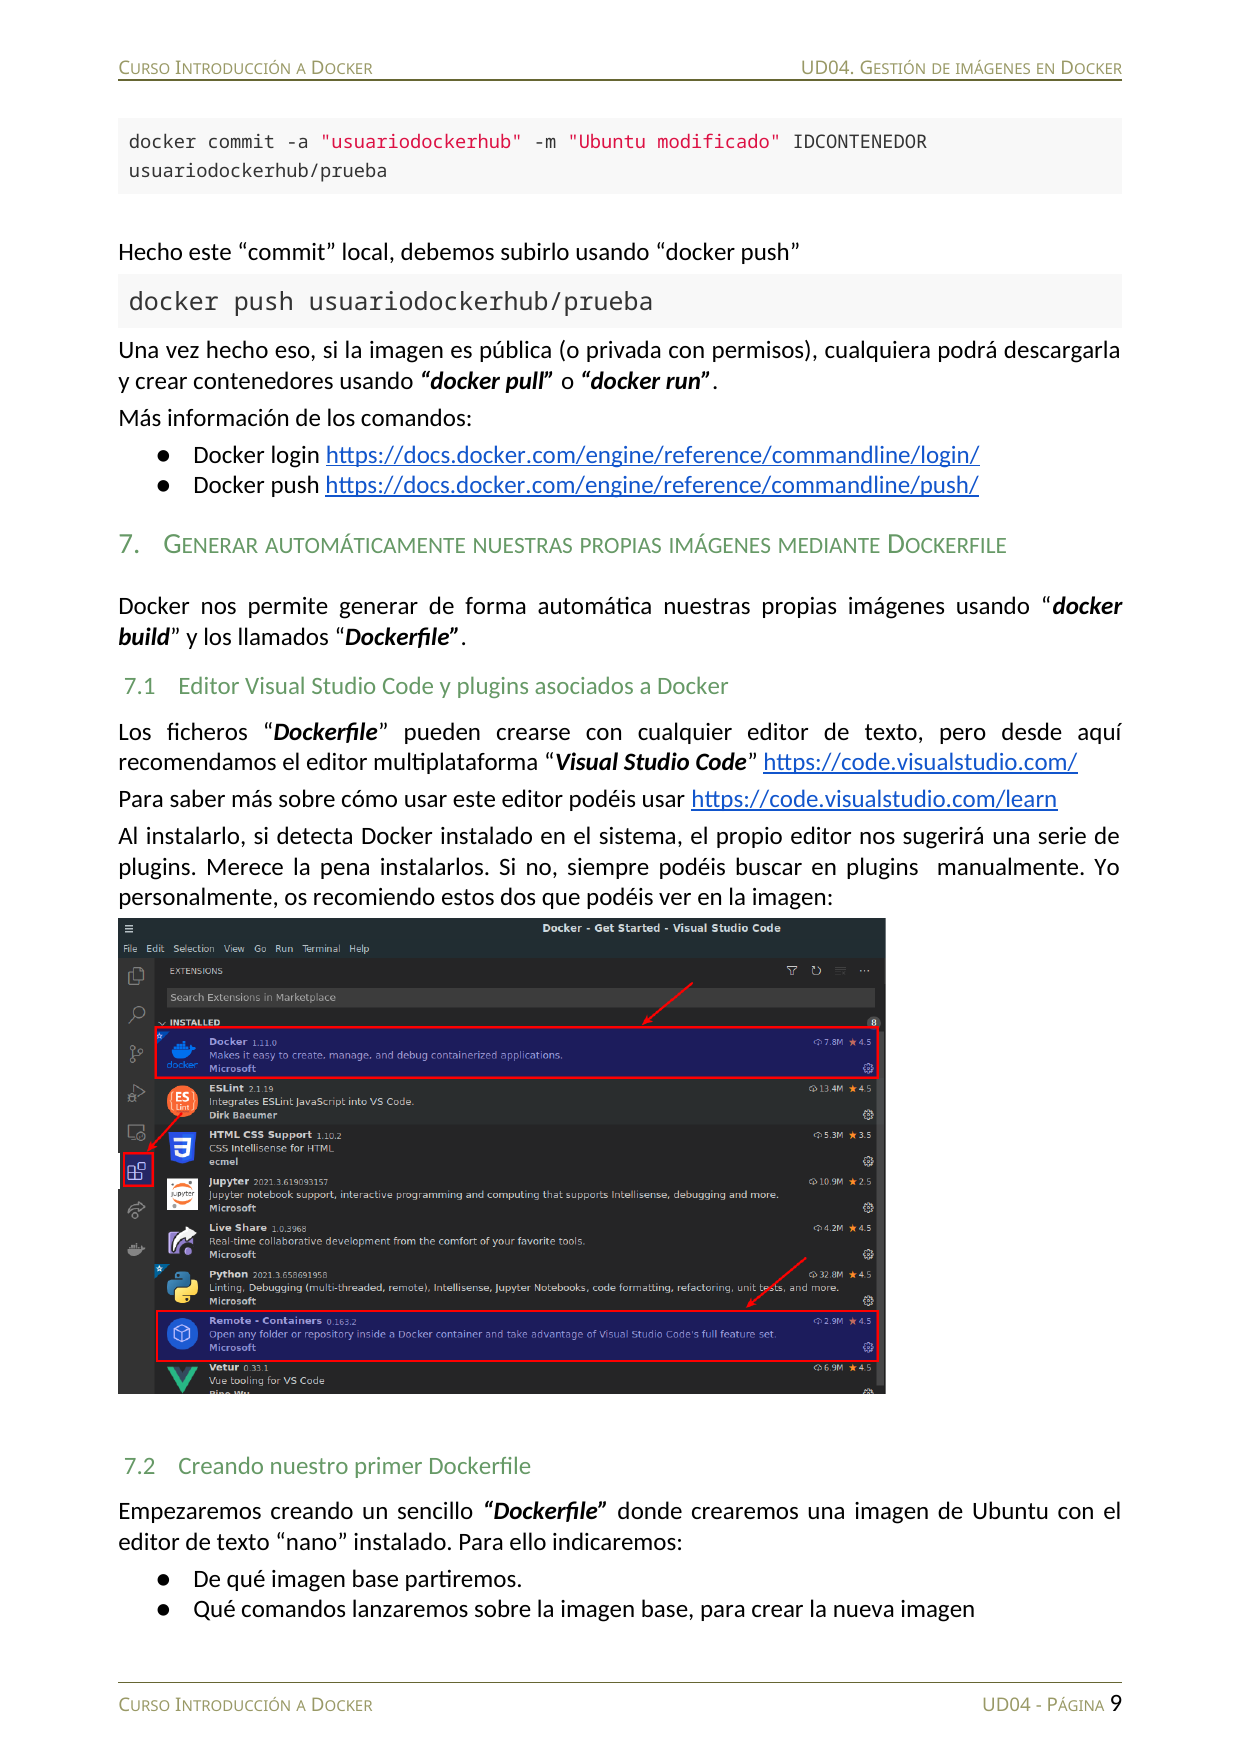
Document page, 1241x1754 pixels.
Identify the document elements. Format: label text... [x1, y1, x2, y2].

text Docker nos permite generar de forma automática nuestras propias imágenes usando “docker build” y los llamados “Dockerfile”. [118, 590, 1122, 651]
text Al instalarlo, si detecta Docker instalado en el sistema, el propio editor nos sugerirá una serie de plugins. Merece la pena instalarlos. Si no, siempre podéis buscar en plugins manualmente. Yo personalmente, os recomiendo estos dos que podéis ver en la imagen: [118, 820, 1122, 912]
subtitle Editor Visual Studio Code y plugins asociados a Docker [118, 670, 1122, 701]
text Una vez hecho eso, si la imagen es pública (o privada con permisos), cualquiera podrá descargarla y crear contenedores usando “docker pull” o “docker run”. [118, 334, 1122, 395]
table_header docker commit -a "usuariodockerhub" -m "Ubuntu modificado" IDCONTENEDOR usuariodockerhub/prueba [118, 118, 1122, 194]
list De qué imagen base partiremos. [156, 1563, 1122, 1593]
text Hecho este “commit” local, debemos subirlo usando “docker push” [118, 237, 1122, 267]
subtitle Generar automáticamente nuestras propias imágenes mediante Dockerfile [118, 525, 1122, 560]
table_header docker push usuariodockerhub/prueba [118, 274, 1122, 328]
text Más información de los comandos: [118, 402, 1122, 432]
list Docker push https://docs.docker.com/engine/reference/commandline/push/ [156, 469, 1122, 500]
subtitle Creando nuestro primer Dockerfile [118, 1450, 1122, 1480]
text Empezaremos creando un sencillo “Dockerfile” donde crearemos una imagen de Ubuntu con el editor de texto “nano” instalado. Para ello indicaremos: [118, 1495, 1122, 1556]
text Para saber más sobre cómo usar este editor podéis usar https://code.visualstudio.com/learn [118, 783, 1122, 814]
picture [118, 918, 886, 1394]
list Qué comandos lanzaremos sobre la imagen base, para crear la nueva imagen [156, 1593, 1122, 1624]
list Docker login https://docs.docker.com/engine/reference/commandline/login/ [156, 439, 1122, 469]
text Los ficheros “Dockerfile” pueden crearse con cualquier editor de texto, pero desde aquí recomendamos el editor multiplataforma “Visual Studio Code” https://code.visualstudio.com/ [118, 716, 1122, 777]
